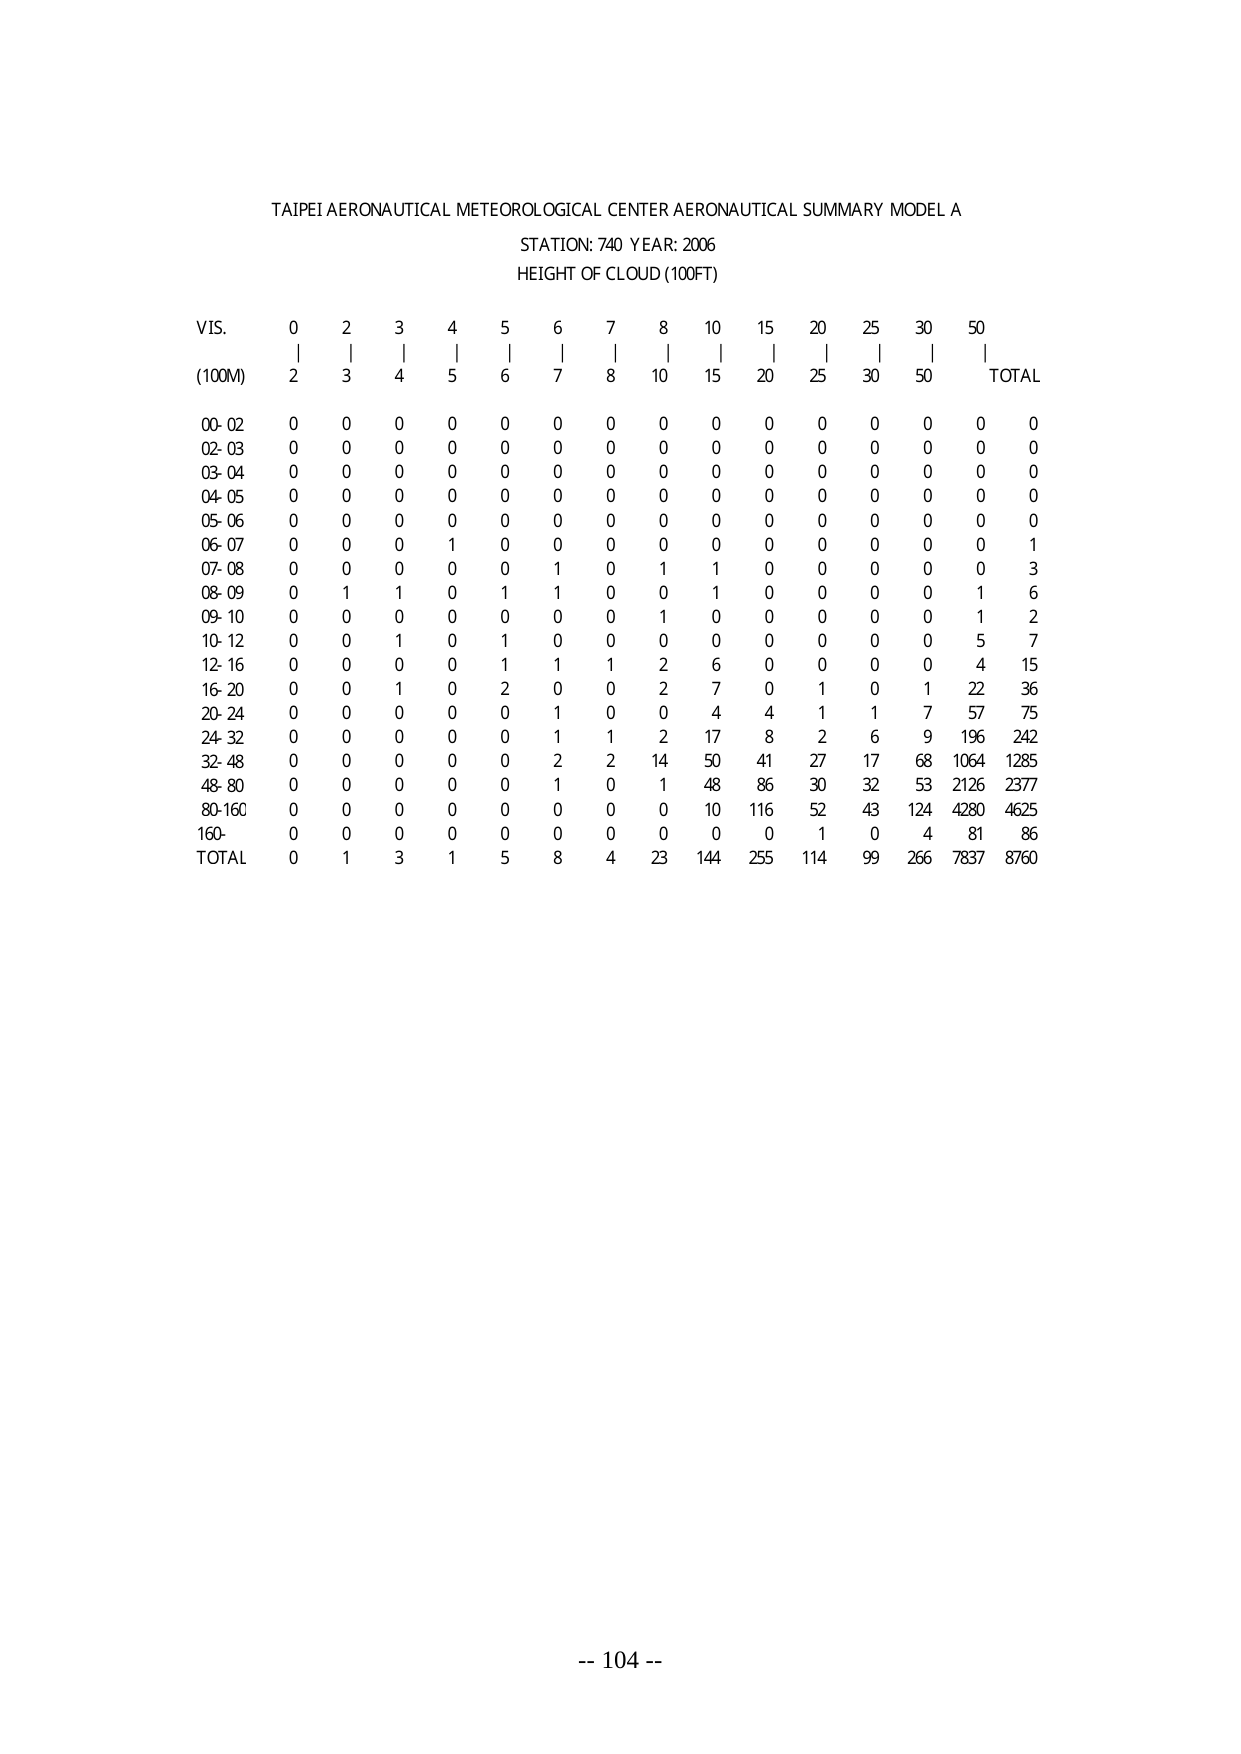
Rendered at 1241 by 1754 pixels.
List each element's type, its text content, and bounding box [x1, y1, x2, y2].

text -- 104 -- [543, 1637, 697, 1674]
